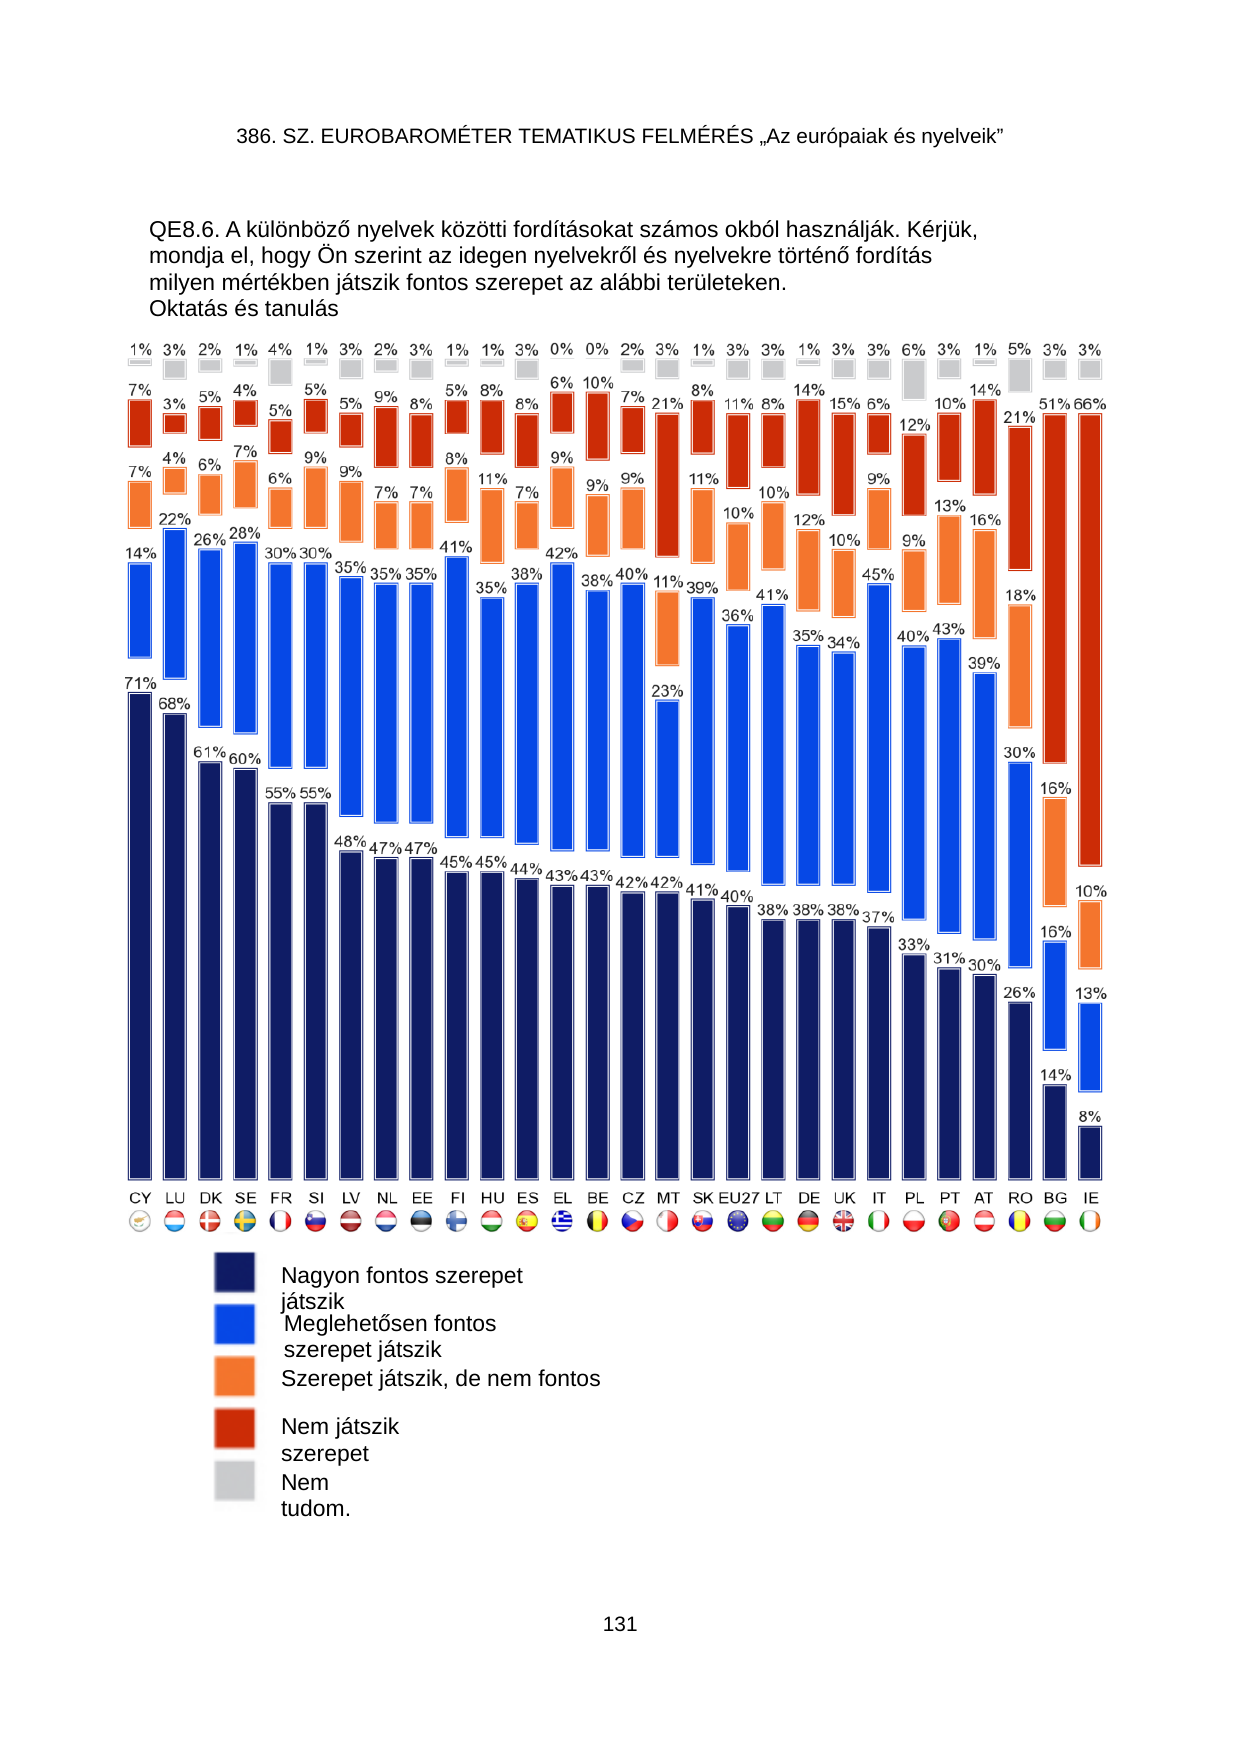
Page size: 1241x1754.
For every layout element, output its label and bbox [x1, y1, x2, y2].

picture [118, 334, 1124, 1516]
